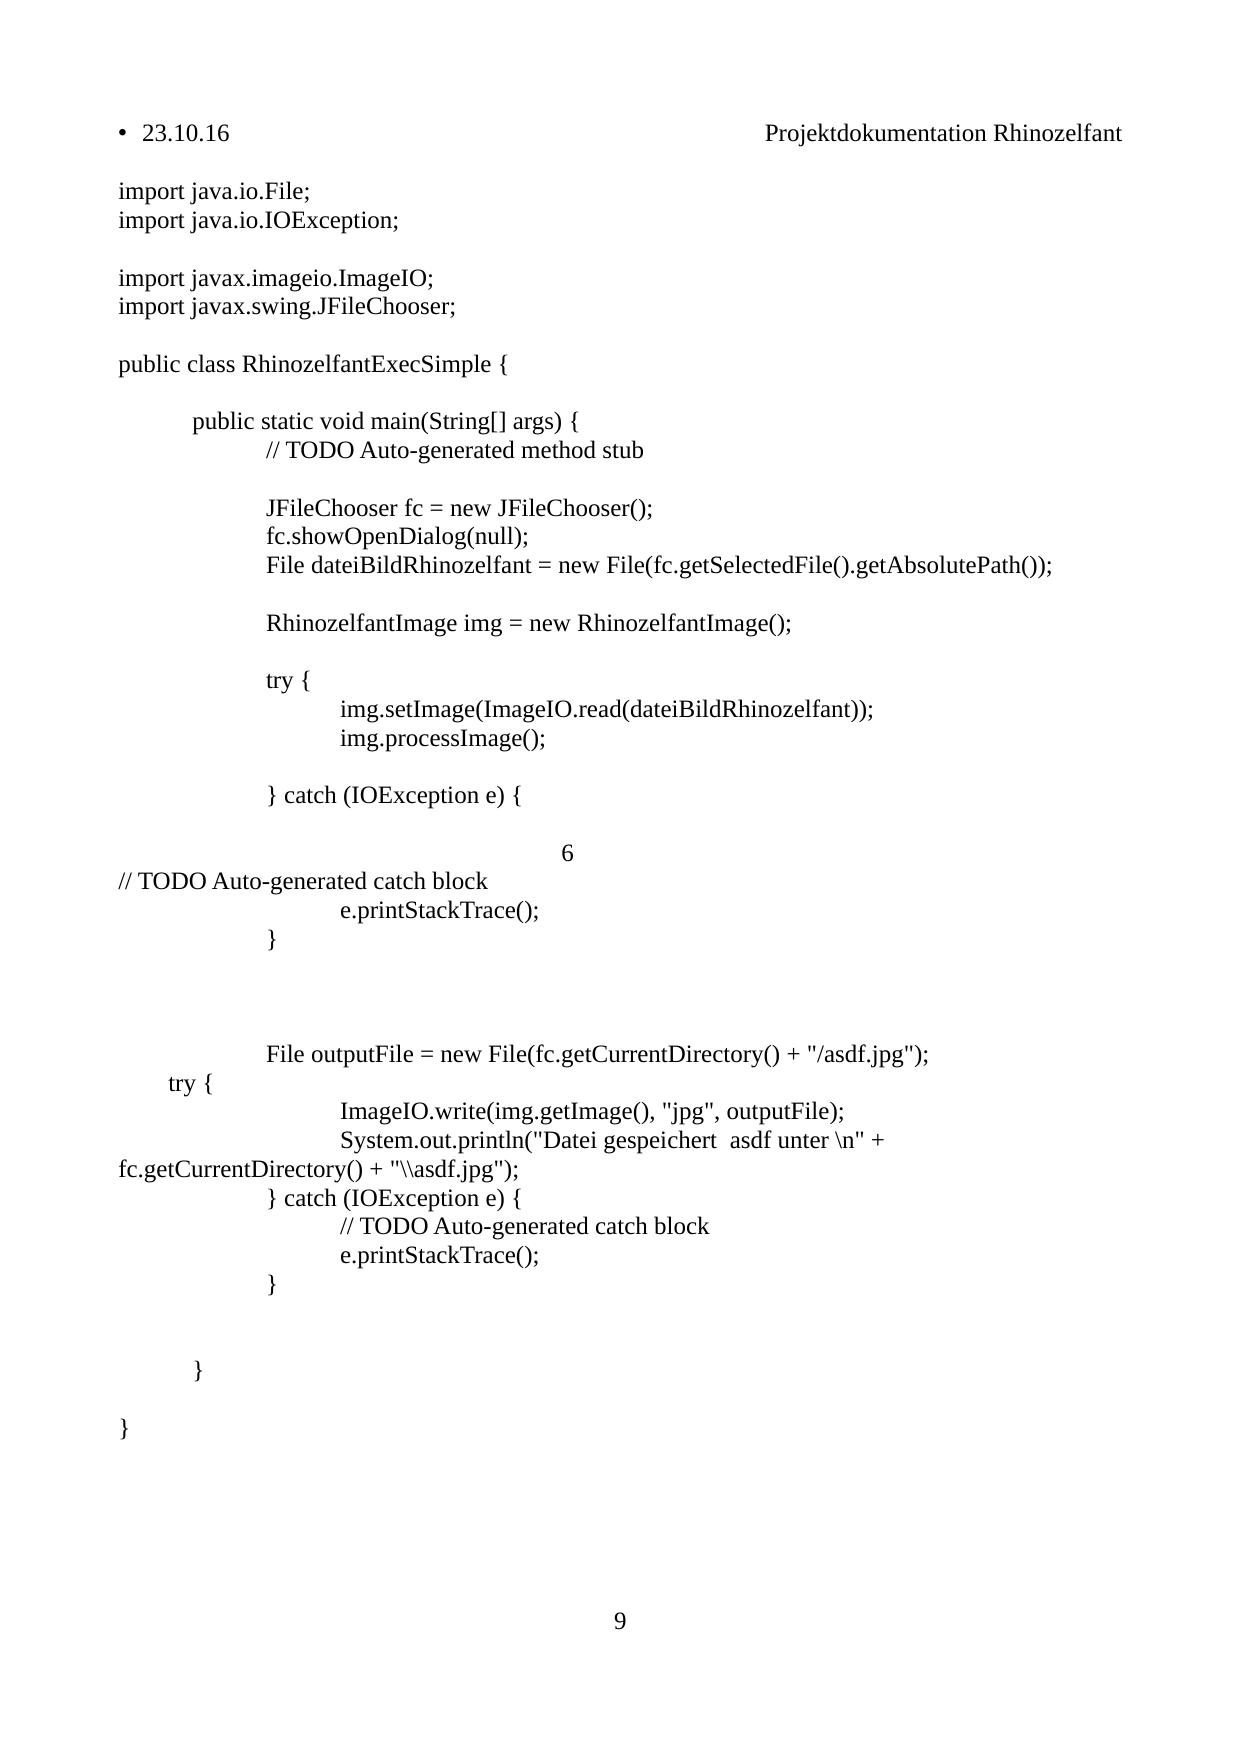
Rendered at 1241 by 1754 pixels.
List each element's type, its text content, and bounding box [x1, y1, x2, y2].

text // TODO Auto-generated method stub [118, 435, 1122, 464]
text System.out.println("Datei gespeichert asdf unter \n" + fc.getCurrentDirectory() + "\\asdf.jpg"); [118, 1125, 1122, 1183]
text RhinozelfantImage img = new RhinozelfantImage(); [118, 608, 1122, 636]
text img.processImage(); [118, 723, 1122, 751]
text img.setImage(ImageIO.read(dateiBildRhinozelfant)); [118, 694, 1122, 723]
text try { [118, 665, 1122, 694]
text import java.io.IOException; [118, 205, 1122, 234]
text JFileChooser fc = new JFileChooser(); [118, 493, 1122, 521]
text e.printStackTrace(); [118, 1240, 1122, 1269]
text } catch (IOException e) { [118, 1183, 1122, 1211]
text import javax.swing.JFileChooser; [118, 291, 1122, 320]
text } [118, 924, 1122, 953]
text import javax.imageio.ImageIO; [118, 263, 1122, 291]
text try { [118, 1068, 1122, 1096]
text // TODO Auto-generated catch block [118, 866, 1122, 895]
text File outputFile = new File(fc.getCurrentDirectory() + "/asdf.jpg"); [118, 1039, 1122, 1068]
text } [118, 1269, 1122, 1298]
text fc.showOpenDialog(null); [118, 521, 1122, 550]
text public static void main(String[] args) { [118, 406, 1122, 435]
text 6 [118, 838, 1122, 866]
text import java.io.File; [118, 176, 1122, 205]
text File dateiBildRhinozelfant = new File(fc.getSelectedFile().getAbsolutePath()); [118, 550, 1122, 579]
text } [118, 1355, 1122, 1384]
text } catch (IOException e) { [118, 780, 1122, 809]
text e.printStackTrace(); [118, 895, 1122, 924]
text public class RhinozelfantExecSimple { [118, 349, 1122, 378]
text } [118, 1413, 1122, 1441]
text // TODO Auto-generated catch block [118, 1211, 1122, 1240]
text ImageIO.write(img.getImage(), "jpg", outputFile); [118, 1096, 1122, 1125]
